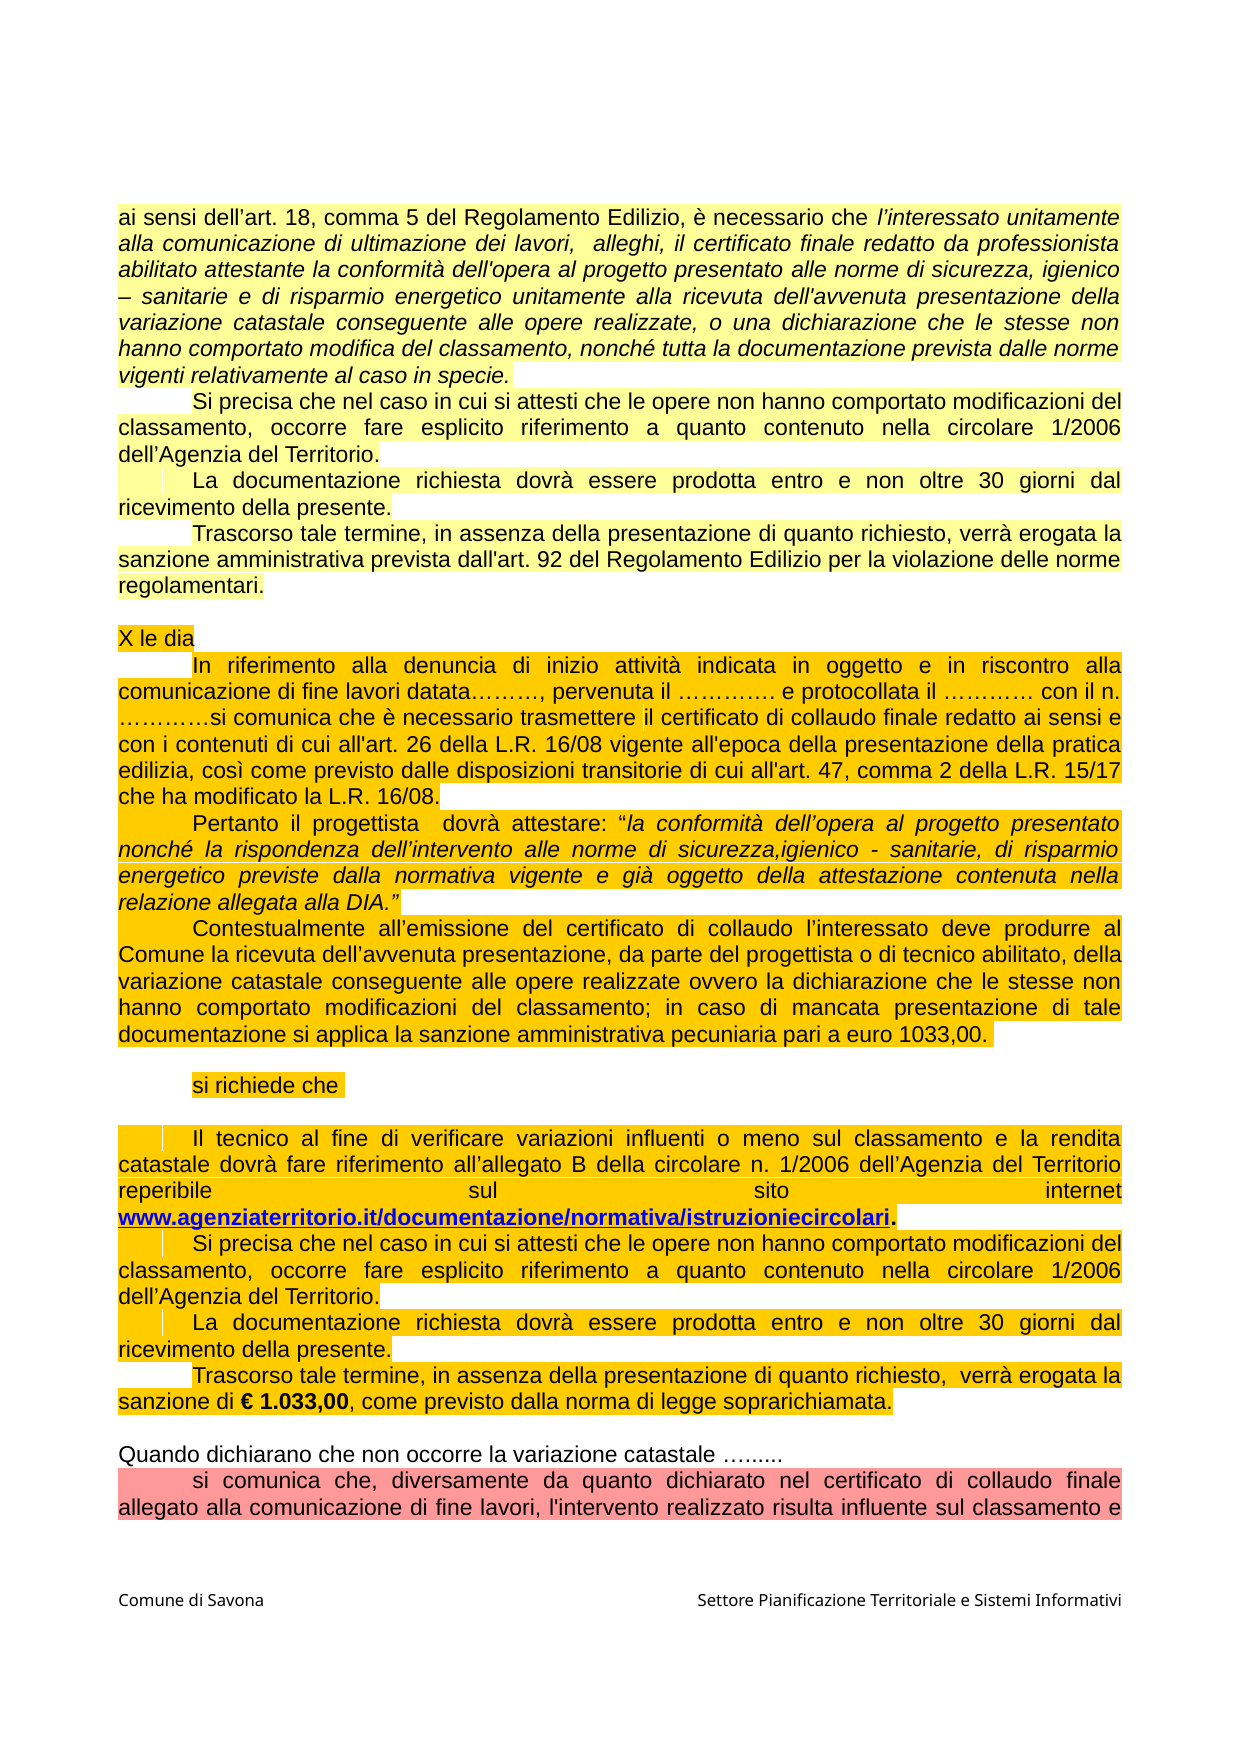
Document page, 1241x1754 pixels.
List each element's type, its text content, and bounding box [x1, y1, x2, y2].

text ai sensi dell’art. 18, comma 5 del Regolamento Edilizio, è necessario che l’interessato unitamente alla comunicazione di ultimazione dei lavori, alleghi, il certificato finale redatto da professionista abilitato attestante la conformità dell'opera al progetto presentato alle norme di sicurezza, igienico – sanitarie e di risparmio energetico unitamente alla ricevuta dell'avvenuta presentazione della variazione catastale conseguente alle opere realizzate, o una dichiarazione che le stesse non hanno comportato modifica del classamento, nonché tutta la documentazione prevista dalle norme vigenti relativamente al caso in specie. [118, 203, 1122, 388]
text La documentazione richiesta dovrà essere prodotta entro e non oltre 30 giorni dal ricevimento della presente. [118, 467, 1122, 520]
text La documentazione richiesta dovrà essere prodotta entro e non oltre 30 giorni dal ricevimento della presente. [118, 1309, 1122, 1362]
text Contestualmente all’emissione del certificato di collaudo l’interessato deve produrre al Comune la ricevuta dell’avvenuta presentazione, da parte del progettista o di tecnico abilitato, della variazione catastale conseguente alle opere realizzate ovvero la dichiarazione che le stesse non hanno comportato modificazioni del classamento; in caso di mancata presentazione di tale documentazione si applica la sanzione amministrativa pecuniaria pari a euro 1033,00. [118, 915, 1122, 1047]
text In riferimento alla denuncia di inizio attività indicata in oggetto e in riscontro alla comunicazione di fine lavori datata………, pervenuta il …………. e protocollata il ………… con il n. …………si comunica che è necessario trasmettere il certificato di collaudo finale redatto ai sensi e con i contenuti di cui all'art. 26 della L.R. 16/08 vigente all'epoca della presentazione della pratica edilizia, così come previsto dalle disposizioni transitorie di cui all'art. 47, comma 2 della L.R. 15/17 che ha modificato la L.R. 16/08. [118, 652, 1122, 810]
text Il tecnico al fine di verificare variazioni influenti o meno sul classamento e la rendita catastale dovrà fare riferimento all’allegato B della circolare n. 1/2006 dell’Agenzia del Territorio reperibile sul sito internet www.agenziaterritorio.it/documentazione/normativa/istruzioniecircolari. [118, 1125, 1122, 1230]
text Pertanto il progettista dovrà attestare: “la conformità dell’opera al progetto presentato nonché la rispondenza dell’intervento alle norme di sicurezza,igienico - sanitarie, di risparmio energetico previste dalla normativa vigente e già oggetto della attestazione contenuta nella relazione allegata alla DIA.” [118, 810, 1122, 915]
text si comunica che, diversamente da quanto dichiarato nel certificato di collaudo finale allegato alla comunicazione di fine lavori, l'intervento realizzato risulta influente sul classamento e [118, 1467, 1122, 1520]
text Trascorso tale termine, in assenza della presentazione di quanto richiesto, verrà erogata la sanzione di € 1.033,00, come previsto dalla norma di legge soprarichiamata. [118, 1362, 1122, 1415]
text X le dia [118, 625, 1122, 652]
text Quando dichiarano che non occorre la variazione catastale …...... [118, 1441, 1122, 1467]
text si richiede che [118, 1072, 1122, 1098]
text Si precisa che nel caso in cui si attesti che le opere non hanno comportato modificazioni del classamento, occorre fare esplicito riferimento a quanto contenuto nella circolare 1/2006 dell’Agenzia del Territorio. [118, 1230, 1122, 1309]
text Trascorso tale termine, in assenza della presentazione di quanto richiesto, verrà erogata la sanzione amministrativa prevista dall'art. 92 del Regolamento Edilizio per la violazione delle norme regolamentari. [118, 520, 1122, 599]
text Si precisa che nel caso in cui si attesti che le opere non hanno comportato modificazioni del classamento, occorre fare esplicito riferimento a quanto contenuto nella circolare 1/2006 dell’Agenzia del Territorio. [118, 388, 1122, 467]
